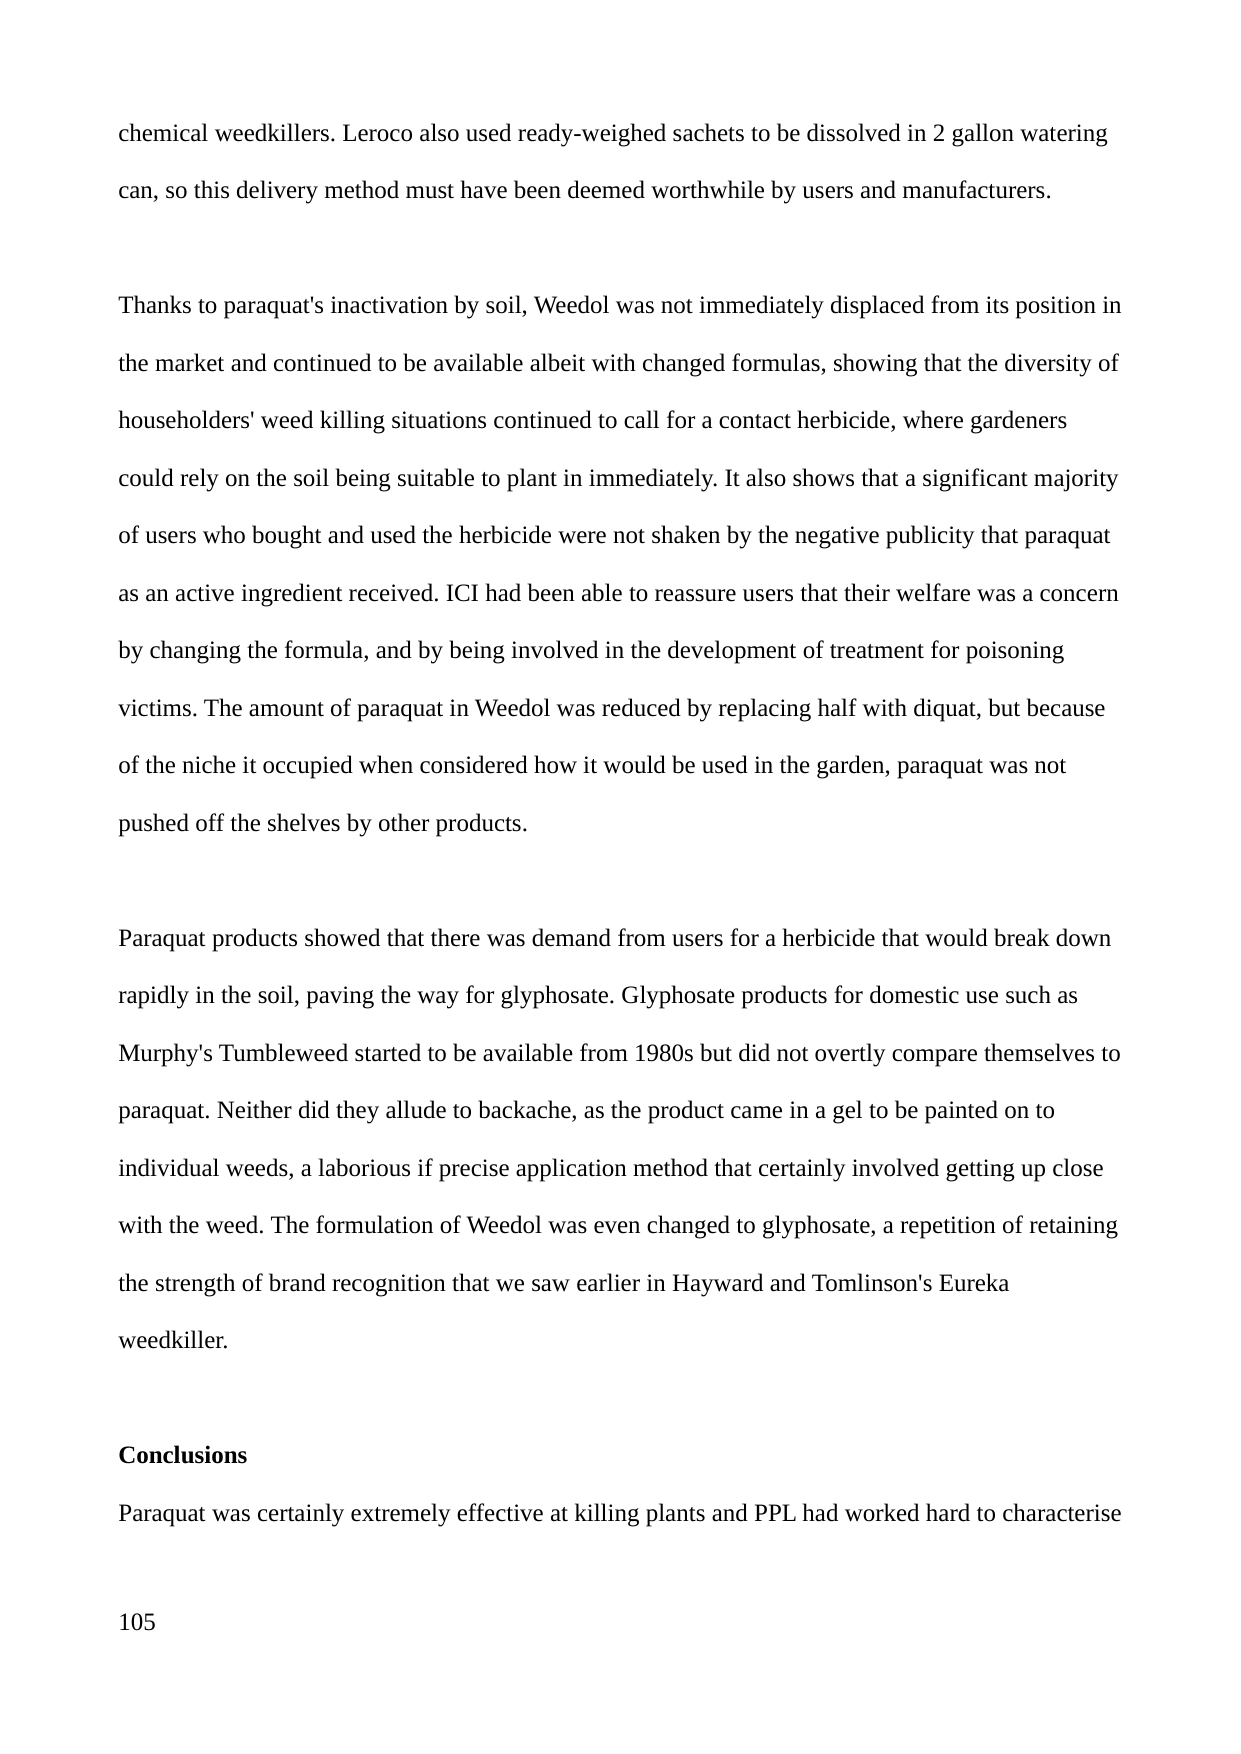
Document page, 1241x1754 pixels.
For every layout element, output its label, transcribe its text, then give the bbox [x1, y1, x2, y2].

text Conclusions [118, 1441, 1122, 1469]
text Thanks to paraquat's inactivation by soil, Weedol was not immediately displaced from its position in the market and continued to be available albeit with changed formulas, showing that the diversity of householders' weed killing situations continued to call for a contact herbicide, where gardeners could rely on the soil being suitable to plant in immediately. It also shows that a significant majority of users who bought and used the herbicide were not shaken by the negative publicity that paraquat as an active ingredient received. ICI had been able to reassure users that their welfare was a concern by changing the formula, and by being involved in the development of treatment for poisoning victims. The amount of paraquat in Weedol was reduced by replacing half with diquat, but because of the niche it occupied when considered how it would be used in the garden, paraquat was not pushed off the shelves by other products. [118, 291, 1122, 837]
text chemical weedkillers. Leroco also used ready-weighed sachets to be dissolved in 2 gallon watering can, so this delivery method must have been deemed worthwhile by users and manufacturers. [118, 118, 1122, 204]
text Paraquat products showed that there was demand from users for a herbicide that would break down rapidly in the soil, paving the way for glyphosate. Glyphosate products for domestic use such as Murphy's Tumbleweed started to be available from 1980s but did not overtly compare themselves to paraquat. Neither did they allude to backache, as the product came in a gel to be painted on to individual weeds, a laborious if precise application method that certainly involved getting up close with the weed. The formulation of Weedol was even changed to glyphosate, a repetition of retaining the strength of brand recognition that we saw earlier in Hayward and Tomlinson's Eureka weedkiller. [118, 923, 1122, 1354]
text Paraquat was certainly extremely effective at killing plants and PPL had worked hard to characterise [118, 1498, 1122, 1527]
